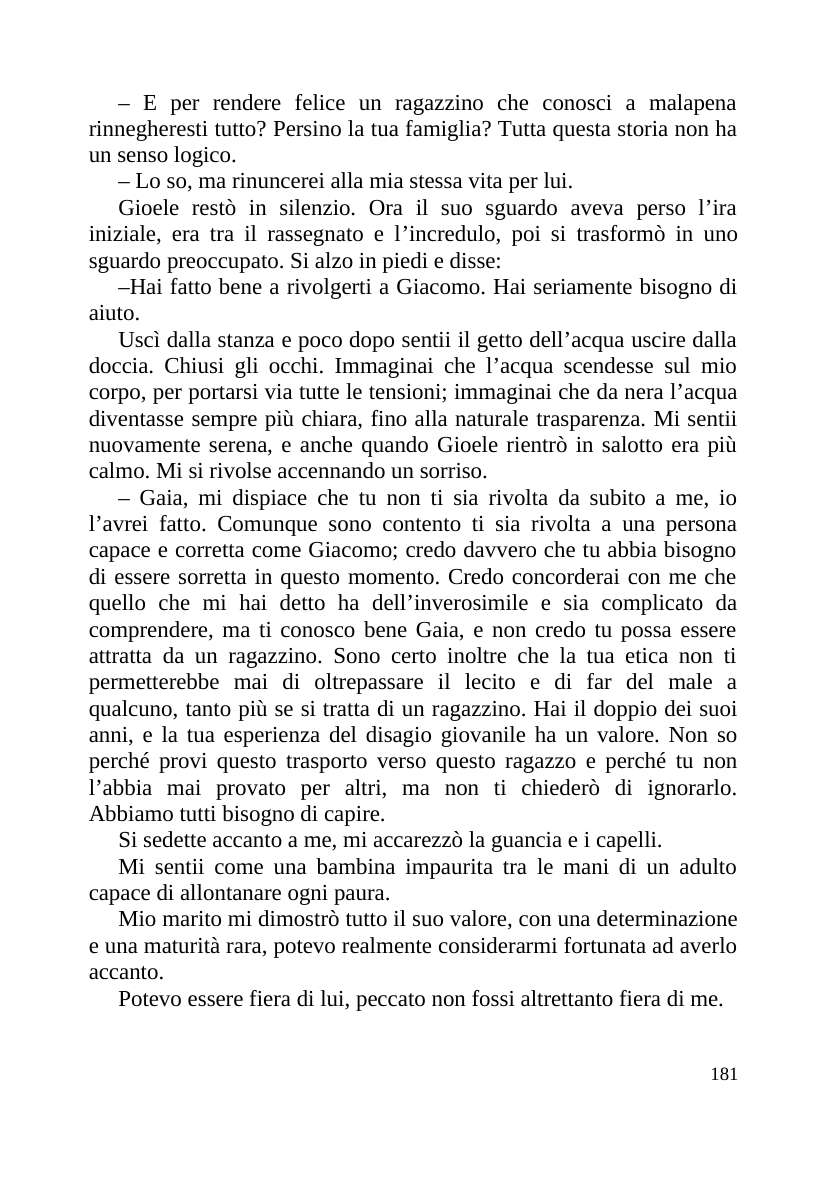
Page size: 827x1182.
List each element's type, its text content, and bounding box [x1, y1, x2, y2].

text – E per rendere felice un ragazzino che conosci a malapena rinnegheresti tutto? Persino la tua famiglia? Tutta questa storia non ha un senso logico. [88, 88, 738, 168]
text Uscì dalla stanza e poco dopo sentii il getto dell’acqua uscire dalla doccia. Chiusi gli occhi. Immaginai che l’acqua scendesse sul mio corpo, per portarsi via tutte le tensioni; immaginai che da nera l’acqua diventasse sempre più chiara, fino alla naturale trasparenza. Mi sentii nuovamente serena, e anche quando Gioele rientrò in salotto era più calmo. Mi si rivolse accennando un sorriso. [88, 326, 738, 484]
text Gioele restò in silenzio. Ora il suo sguardo aveva perso l’ira iniziale, era tra il rassegnato e l’incredulo, poi si trasformò in uno sguardo preoccupato. Si alzo in piedi e disse: [88, 194, 738, 273]
text ‒Hai fatto bene a rivolgerti a Giacomo. Hai seriamente bisogno di aiuto. [88, 273, 738, 326]
text Mi sentii come una bambina impaurita tra le mani di un adulto capace di allontanare ogni paura. [88, 853, 738, 906]
text Potevo essere fiera di lui, peccato non fossi altrettanto fiera di me. [88, 984, 738, 1011]
text – Gaia, mi dispiace che tu non ti sia rivolta da subito a me, io l’avrei fatto. Comunque sono contento ti sia rivolta a una persona capace e corretta come Giacomo; credo davvero che tu abbia bisogno di essere sorretta in questo momento. Credo concorderai con me che quello che mi hai detto ha dell’inverosimile e sia complicato da comprendere, ma ti conosco bene Gaia, e non credo tu possa essere attratta da un ragazzino. Sono certo inoltre che la tua etica non ti permetterebbe mai di oltrepassare il lecito e di far del male a qualcuno, tanto più se si tratta di un ragazzino. Hai il doppio dei suoi anni, e la tua esperienza del disagio giovanile ha un valore. Non so perché provi questo trasporto verso questo ragazzo e perché tu non l’abbia mai provato per altri, ma non ti chiederò di ignorarlo. Abbiamo tutti bisogno di capire. [88, 484, 738, 826]
text – Lo so, ma rinuncerei alla mia stessa vita per lui. [88, 168, 738, 194]
text Si sedette accanto a me, mi accarezzò la guancia e i capelli. [88, 826, 738, 853]
text Mio marito mi dimostrò tutto il suo valore, con una determinazione e una maturità rara, potevo realmente considerarmi fortunata ad averlo accanto. [88, 906, 738, 984]
